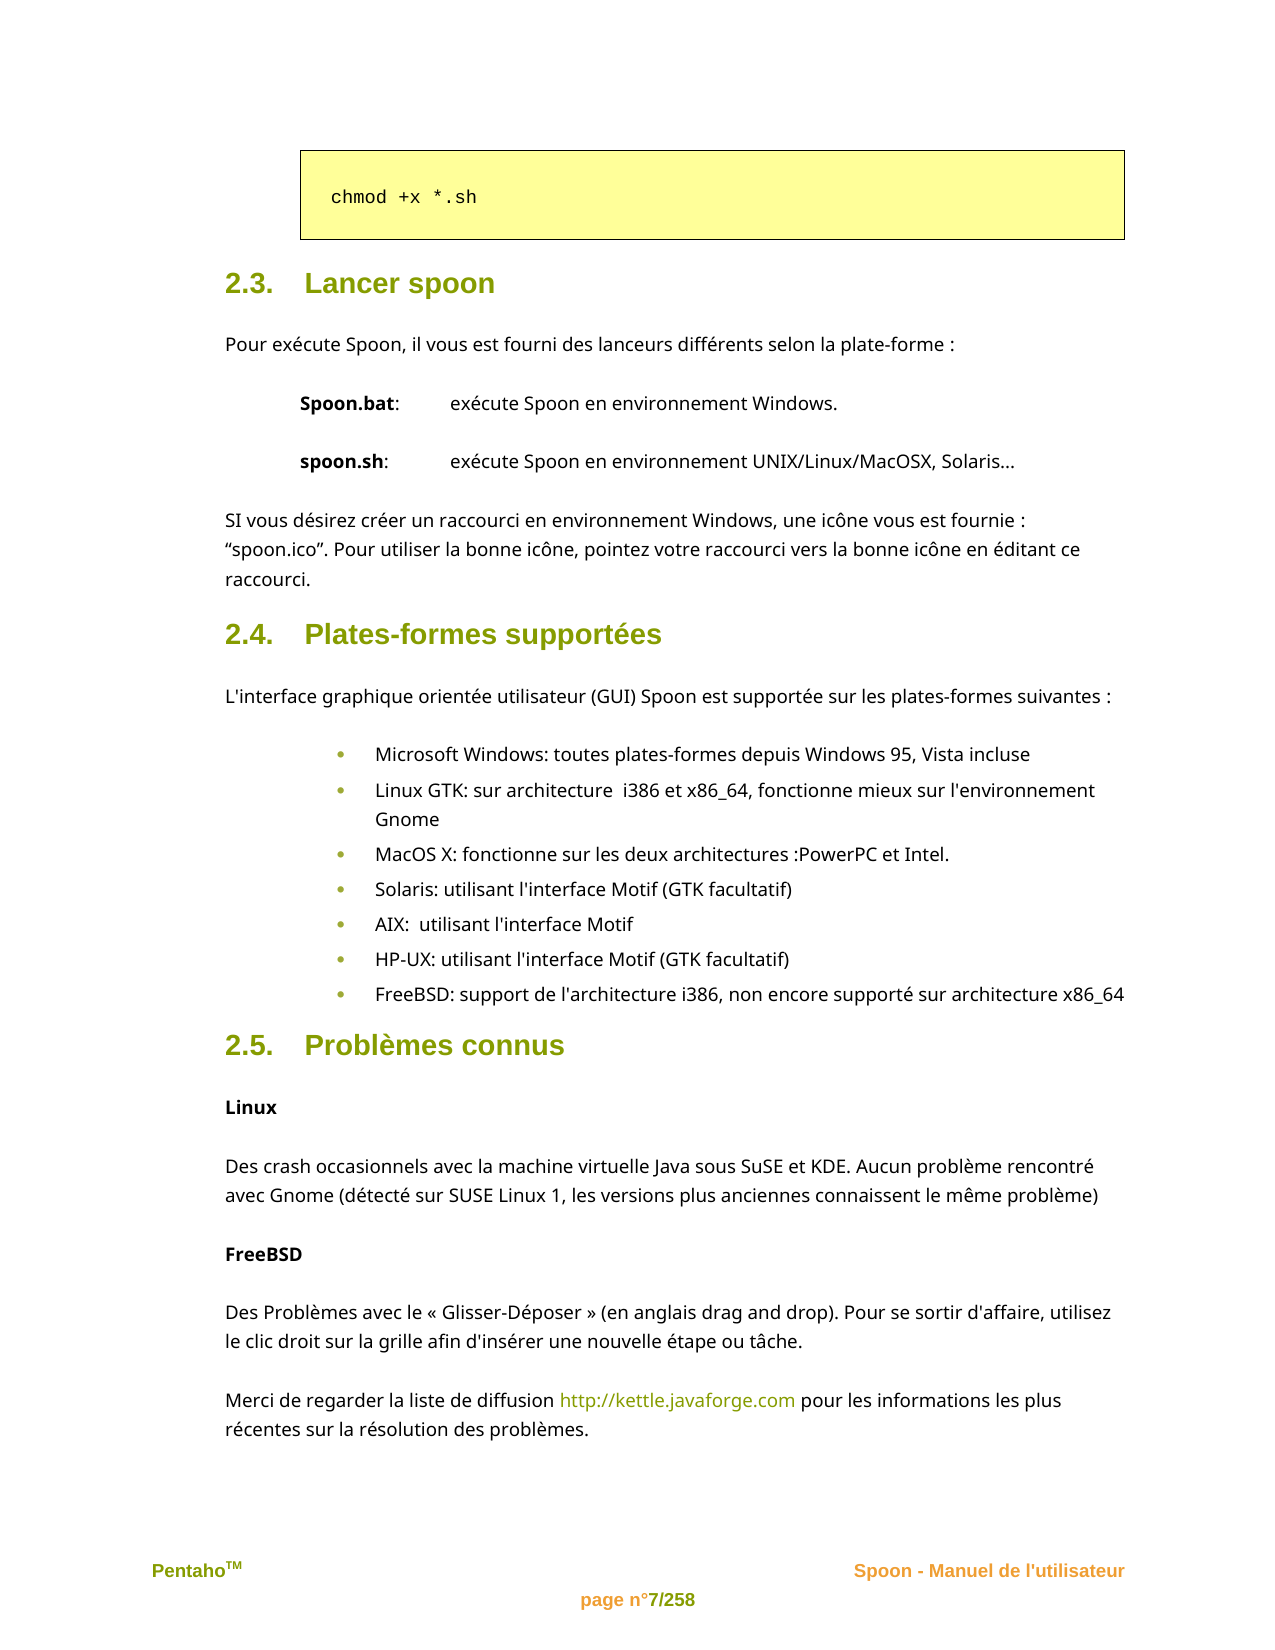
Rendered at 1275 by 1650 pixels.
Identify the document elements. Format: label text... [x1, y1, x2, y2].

text Des Problèmes avec le « Glisser-Déposer » (en anglais drag and drop). Pour se sortir d'affaire, utilisez le clic droit sur la grille afin d'insérer une nouvelle étape ou tâche. [225, 1296, 1125, 1354]
text SI vous désirez créer un raccourci en environnement Windows, une icône vous est fournie : “spoon.ico”. Pour utiliser la bonne icône, pointez votre raccourci vers la bonne icône en éditant ce raccourci. [225, 504, 1125, 592]
list FreeBSD: support de l'architecture i386, non encore supporté sur architecture x86_64 [337, 978, 1125, 1007]
list Linux GTK: sur architecture i386 et x86_64, fonctionne mieux sur l'environnement Gnome [337, 774, 1125, 832]
list MacOS X: fonctionne sur les deux architectures :PowerPC et Intel. [337, 838, 1125, 867]
subtitle Problèmes connus [225, 1032, 1125, 1062]
text L'interface graphique orientée utilisateur (GUI) Spoon est supportée sur les plates-formes suivantes : [225, 680, 1125, 709]
text Merci de regarder la liste de diffusion http://kettle.javaforge.com pour les informations les plus récentes sur la résolution des problèmes. [225, 1384, 1125, 1442]
list AIX: utilisant l'interface Motif [337, 908, 1125, 937]
text Pour exécute Spoon, il vous est fourni des lanceurs différents selon la plate-forme : [225, 328, 1125, 357]
text FreeBSD [225, 1238, 1125, 1267]
text Des crash occasionnels avec la machine virtuelle Java sous SuSE et KDE. Aucun problème rencontré avec Gnome (détecté sur SUSE Linux 1, les versions plus anciennes connaissent le même problème) [225, 1150, 1125, 1208]
list Microsoft Windows: toutes plates-formes depuis Windows 95, Vista incluse [337, 738, 1125, 768]
text Spoon.bat: exécute Spoon en environnement Windows. [300, 387, 1125, 416]
subtitle Plates-formes supportées [225, 621, 1125, 650]
list Solaris: utilisant l'interface Motif (GTK facultatif) [337, 873, 1125, 902]
text Linux [225, 1091, 1125, 1120]
text chmod +x *.sh [301, 151, 1124, 239]
subtitle Lancer spoon [225, 270, 1125, 299]
text spoon.sh: exécute Spoon en environnement UNIX/Linux/MacOSX, Solaris... [300, 446, 1125, 475]
list HP-UX: utilisant l'interface Motif (GTK facultatif) [337, 943, 1125, 972]
